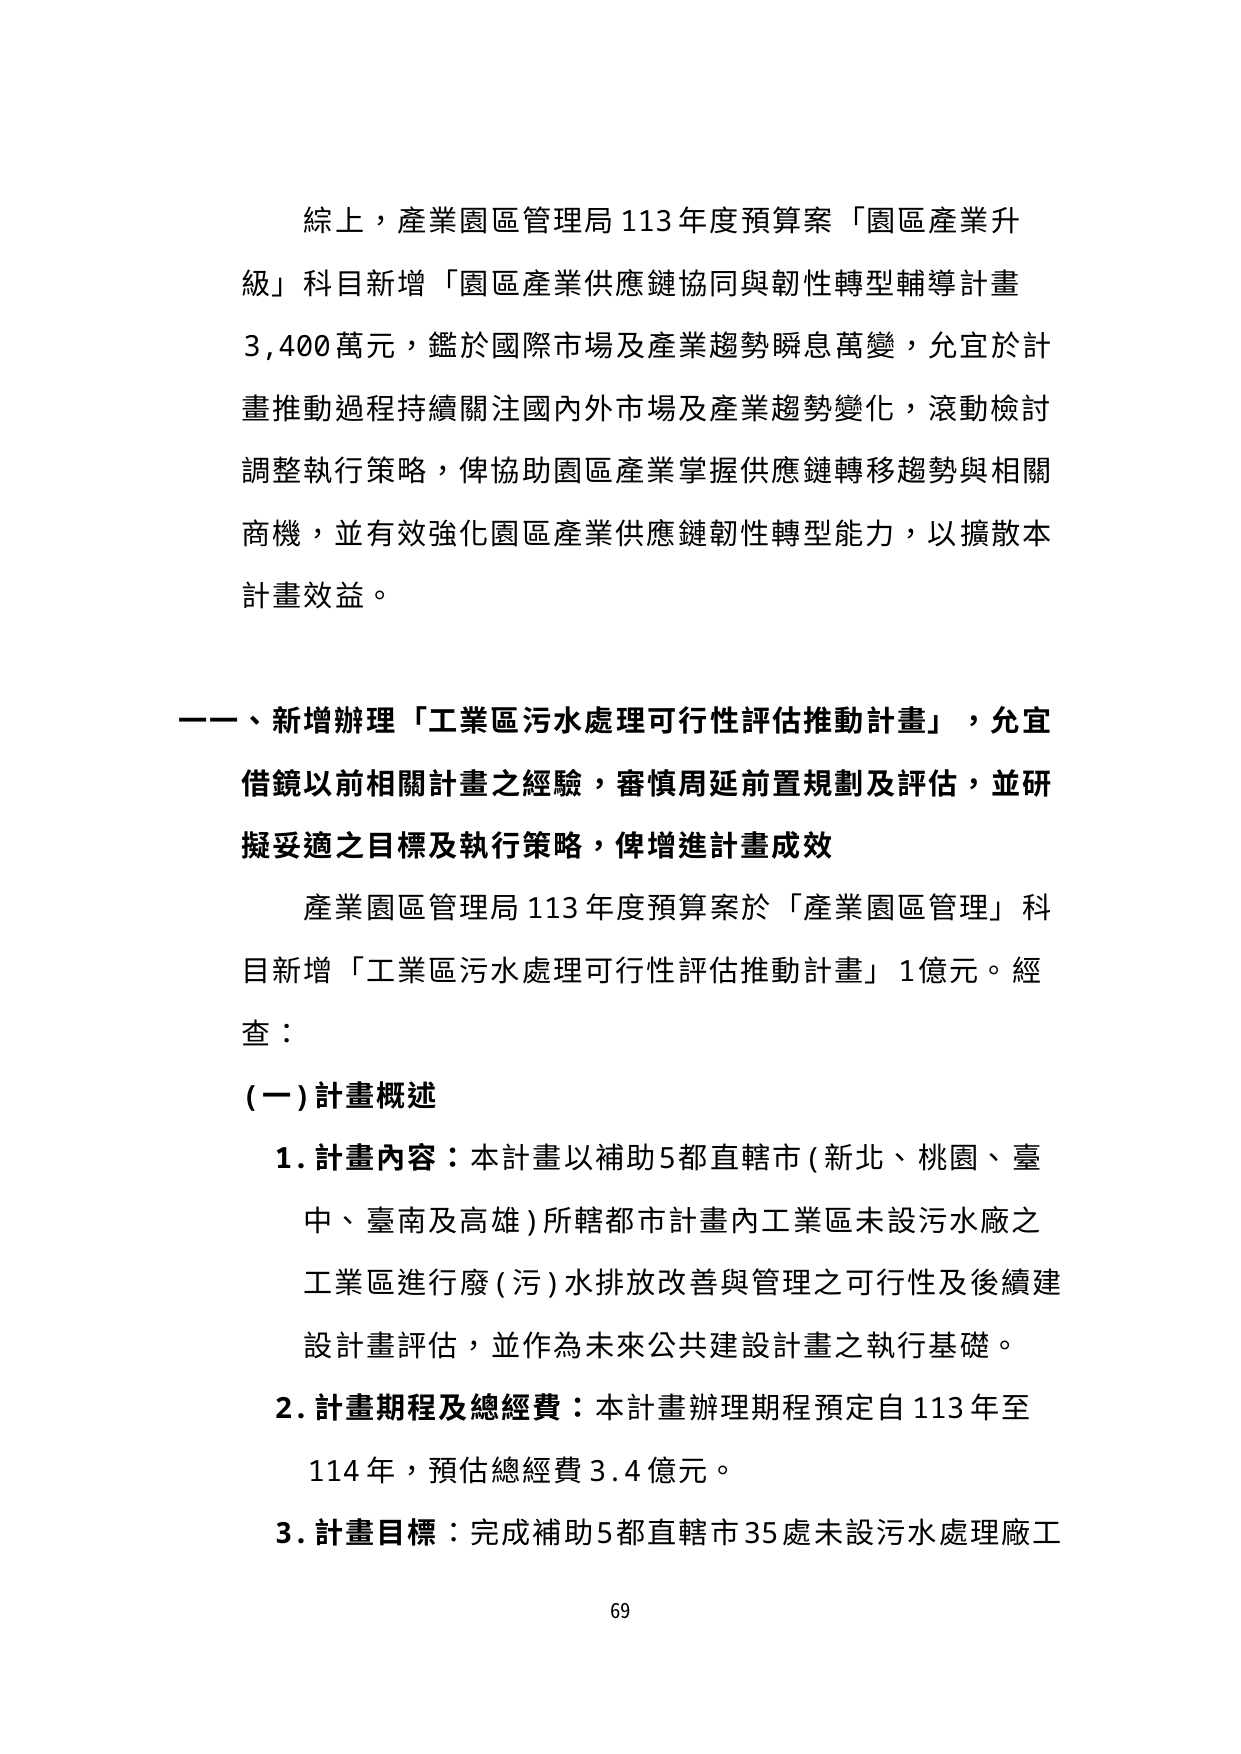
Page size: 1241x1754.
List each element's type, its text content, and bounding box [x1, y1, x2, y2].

text (一)計畫概述 [236, 1052, 1063, 1115]
text 2.計畫期程及總經費：本計畫辦理期程預定自113年至114年，預估總經費3.4億元。 [266, 1365, 1063, 1490]
text 一一、新增辦理「工業區污水處理可行性評估推動計畫」，允宜借鏡以前相關計畫之經驗，審慎周延前置規劃及評估，並研擬妥適之目標及執行策略，俾增進計畫成效 [177, 677, 1063, 865]
text 3.計畫目標：完成補助5都直轄市35處未設污水處理廠工 [266, 1490, 1063, 1552]
text 產業園區管理局113年度預算案於「產業園區管理」科目新增「工業區污水處理可行性評估推動計畫」1億元。經查： [236, 865, 1063, 1052]
text 1.計畫內容：本計畫以補助5都直轄市(新北、桃園、臺中、臺南及高雄)所轄都市計畫內工業區未設污水廠之工業區進行廢(污)水排放改善與管理之可行性及後續建設計畫評估，並作為未來公共建設計畫之執行基礎。 [266, 1115, 1063, 1365]
text 綜上，產業園區管理局113年度預算案「園區產業升級」科目新增「園區產業供應鏈協同與韌性轉型輔導計畫3,400萬元，鑑於國際市場及產業趨勢瞬息萬變，允宜於計畫推動過程持續關注國內外市場及產業趨勢變化，滾動檢討調整執行策略，俾協助園區產業掌握供應鏈轉移趨勢與相關商機，並有效強化園區產業供應鏈韌性轉型能力，以擴散本計畫效益。 [236, 177, 1063, 615]
